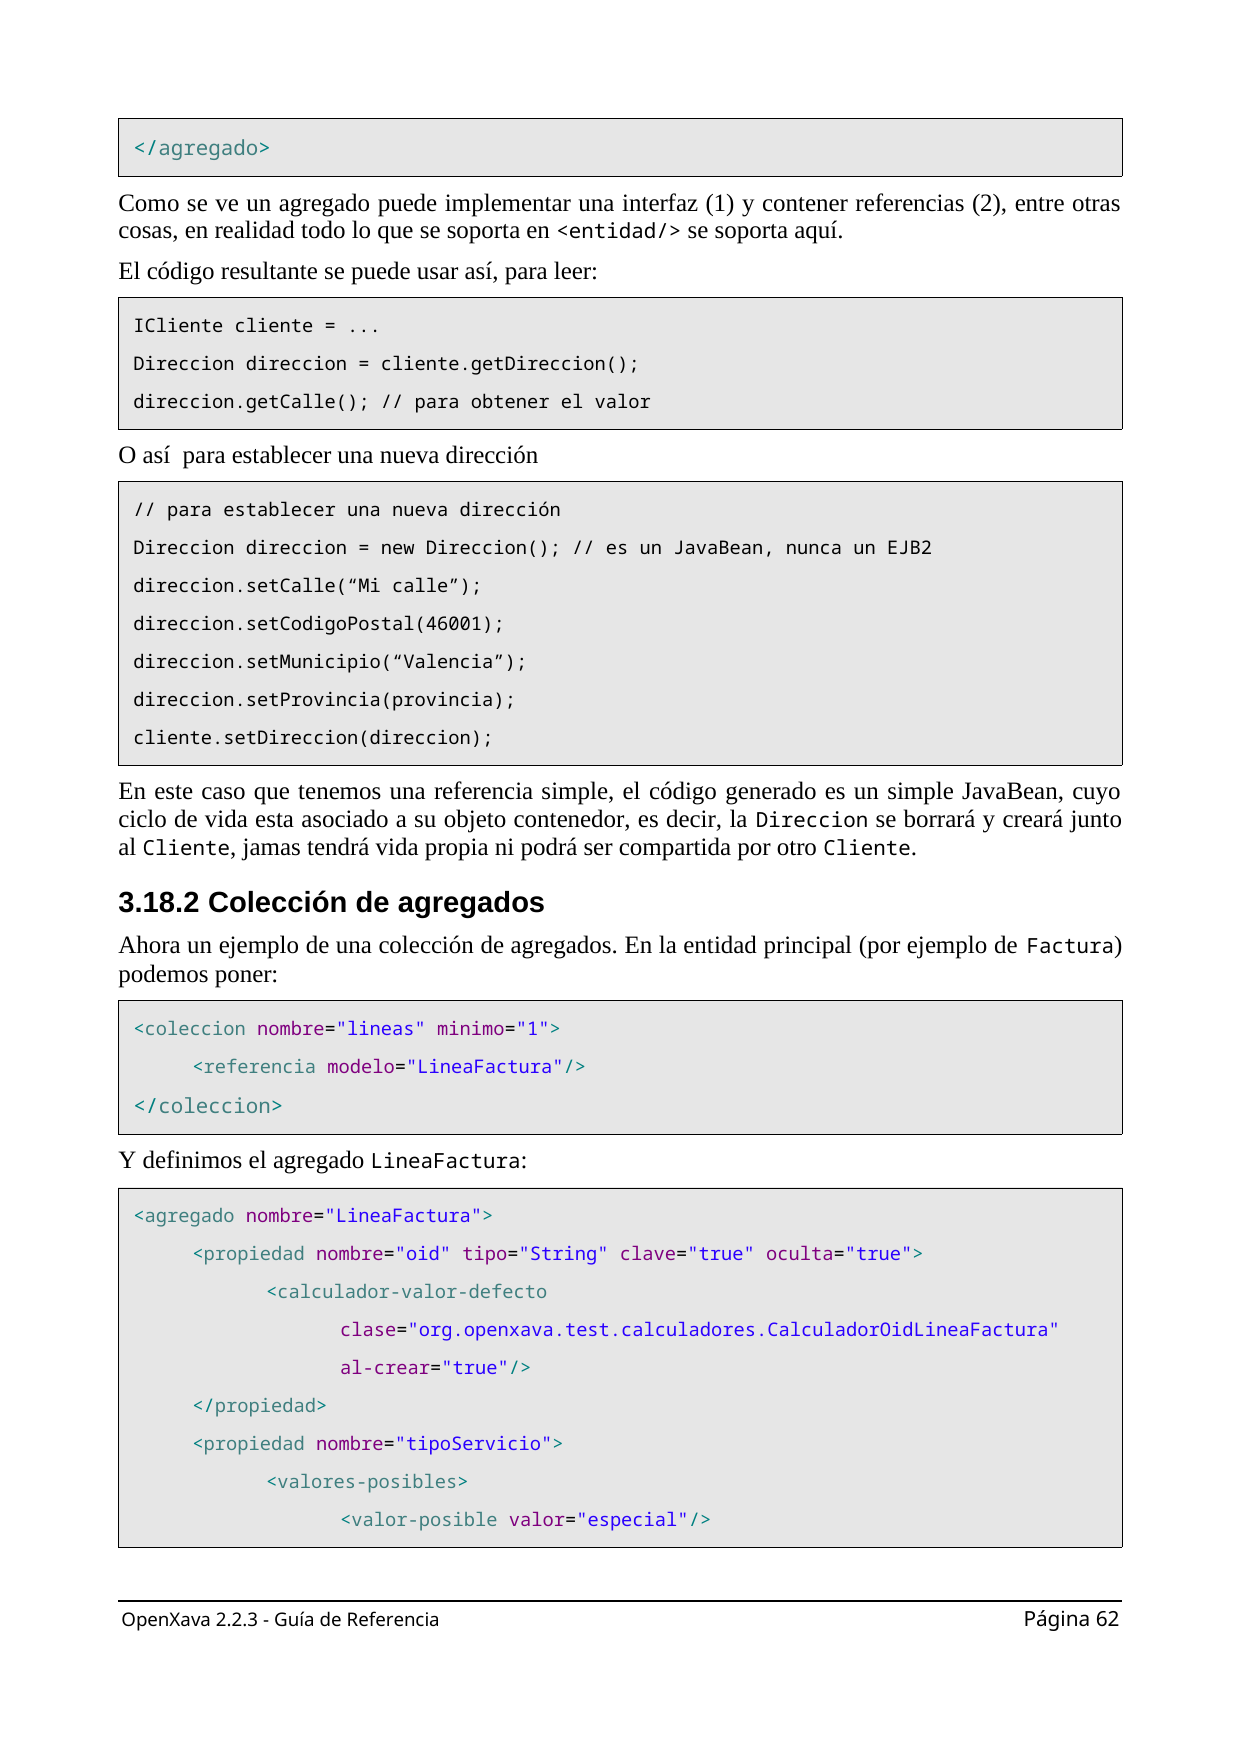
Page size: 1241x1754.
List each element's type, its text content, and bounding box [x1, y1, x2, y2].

text direccion.getCalle(); // para obtener el valor [119, 373, 1122, 429]
text ICliente cliente = ... [119, 298, 1122, 335]
text <agregado nombre="LineaFactura"> [119, 1189, 1122, 1225]
text <propiedad nombre="oid" tipo="String" clave="true" oculta="true"> [119, 1225, 1122, 1263]
subtitle Colección de agregados [118, 886, 1122, 919]
text clase="org.openxava.test.calculadores.CalculadorOidLineaFactura" [119, 1301, 1122, 1339]
text <valores-posibles> [119, 1453, 1122, 1492]
text </propiedad> [119, 1377, 1122, 1416]
text <valor-posible valor="especial"/> [119, 1492, 1122, 1547]
text // para establecer una nueva dirección [119, 482, 1122, 519]
text Direccion direccion = cliente.getDireccion(); [119, 335, 1122, 373]
text Y definimos el agregado LineaFactura: [118, 1147, 1122, 1175]
text direccion.setCalle(“Mi calle”); [119, 557, 1122, 595]
text </agregado> [119, 119, 1122, 176]
text </coleccion> [119, 1076, 1122, 1134]
text <calculador-valor-defecto [119, 1263, 1122, 1301]
text cliente.setDireccion(direccion); [119, 709, 1122, 765]
text <referencia modelo="LineaFactura"/> [119, 1038, 1122, 1076]
text El código resultante se puede usar así, para leer: [118, 257, 1122, 285]
text Ahora un ejemplo de una colección de agregados. En la entidad principal (por ejemplo de Factura) podemos poner: [118, 932, 1122, 988]
text direccion.setMunicipio(“Valencia”); [119, 633, 1122, 671]
text <propiedad nombre="tipoServicio"> [119, 1416, 1122, 1453]
text Direccion direccion = new Direccion(); // es un JavaBean, nunca un EJB2 [119, 519, 1122, 557]
text En este caso que tenemos una referencia simple, el código generado es un simple JavaBean, cuyo ciclo de vida esta asociado a su objeto contenedor, es decir, la Direccion se borrará y creará junto al Cliente, jamas tendrá vida propia ni podrá ser compartida por otro Cliente. [118, 777, 1122, 861]
text al-crear="true"/> [119, 1339, 1122, 1377]
text direccion.setProvincia(provincia); [119, 671, 1122, 709]
text O así para establecer una nueva dirección [118, 441, 1122, 469]
text Como se ve un agregado puede implementar una interfaz (1) y contener referencias (2), entre otras cosas, en realidad todo lo que se soporta en <entidad/> se soporta aquí. [118, 189, 1122, 244]
text direccion.setCodigoPostal(46001); [119, 595, 1122, 633]
text <coleccion nombre="lineas" minimo="1"> [119, 1001, 1122, 1038]
